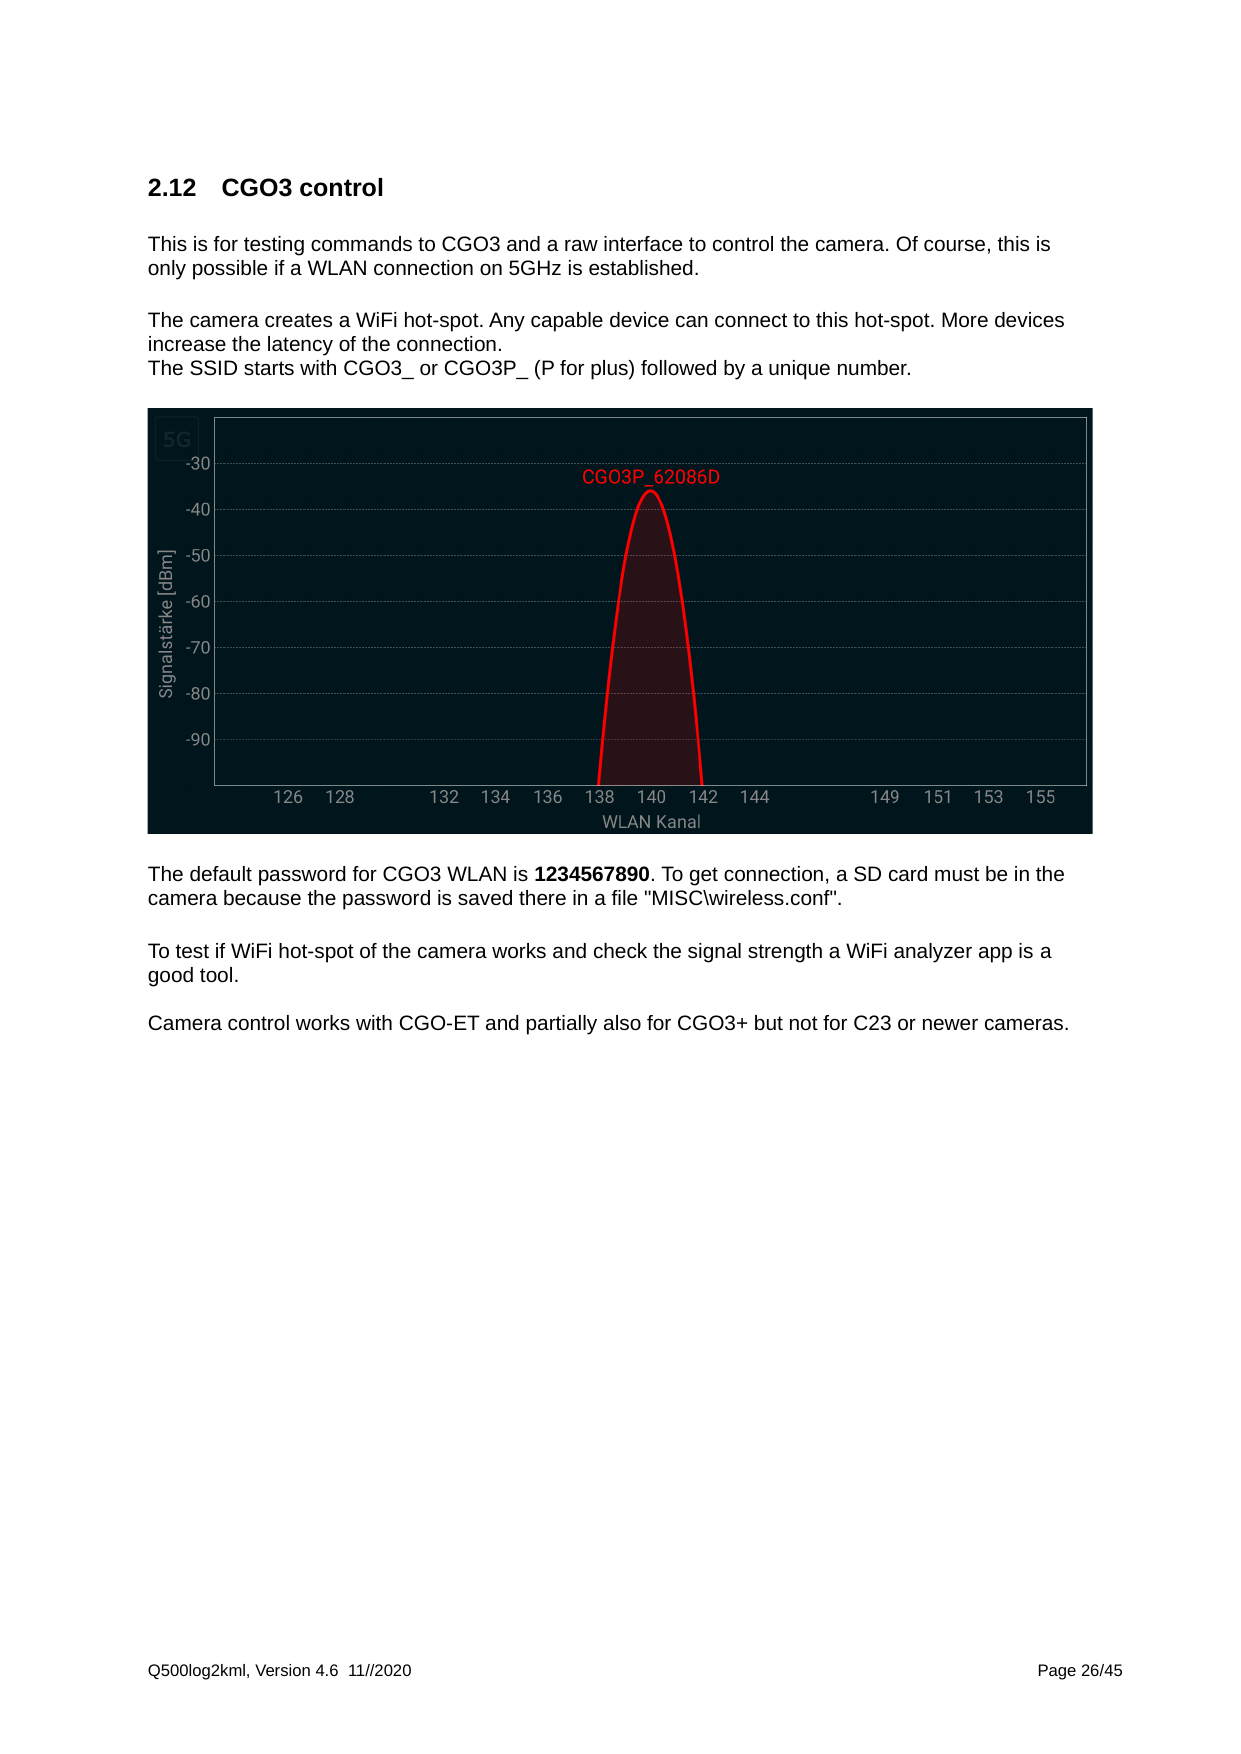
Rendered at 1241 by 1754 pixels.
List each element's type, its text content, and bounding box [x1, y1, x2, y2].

subtitle CGO3 control [148, 173, 1093, 201]
picture [147, 408, 1093, 834]
text The SSID starts with CGO3_ or CGO3P_ (P for plus) followed by a unique number. [148, 356, 1093, 380]
text Camera control works with CGO-ET and partially also for CGO3+ but not for C23 or newer cameras. [148, 1011, 1093, 1035]
text The default password for CGO3 WLAN is 1234567890. To get connection, a SD card must be in the camera because the password is saved there in a file "MISC\wireless.conf". [148, 862, 1093, 910]
text To test if WiFi hot-spot of the camera works and check the signal strength a WiFi analyzer app is a good tool. [148, 939, 1093, 987]
text The camera creates a WiFi hot-spot. Any capable device can connect to this hot-spot. More devices increase the latency of the connection. [148, 308, 1093, 356]
text This is for testing commands to CGO3 and a raw interface to control the camera. Of course, this is only possible if a WLAN connection on 5GHz is established. [148, 232, 1093, 279]
